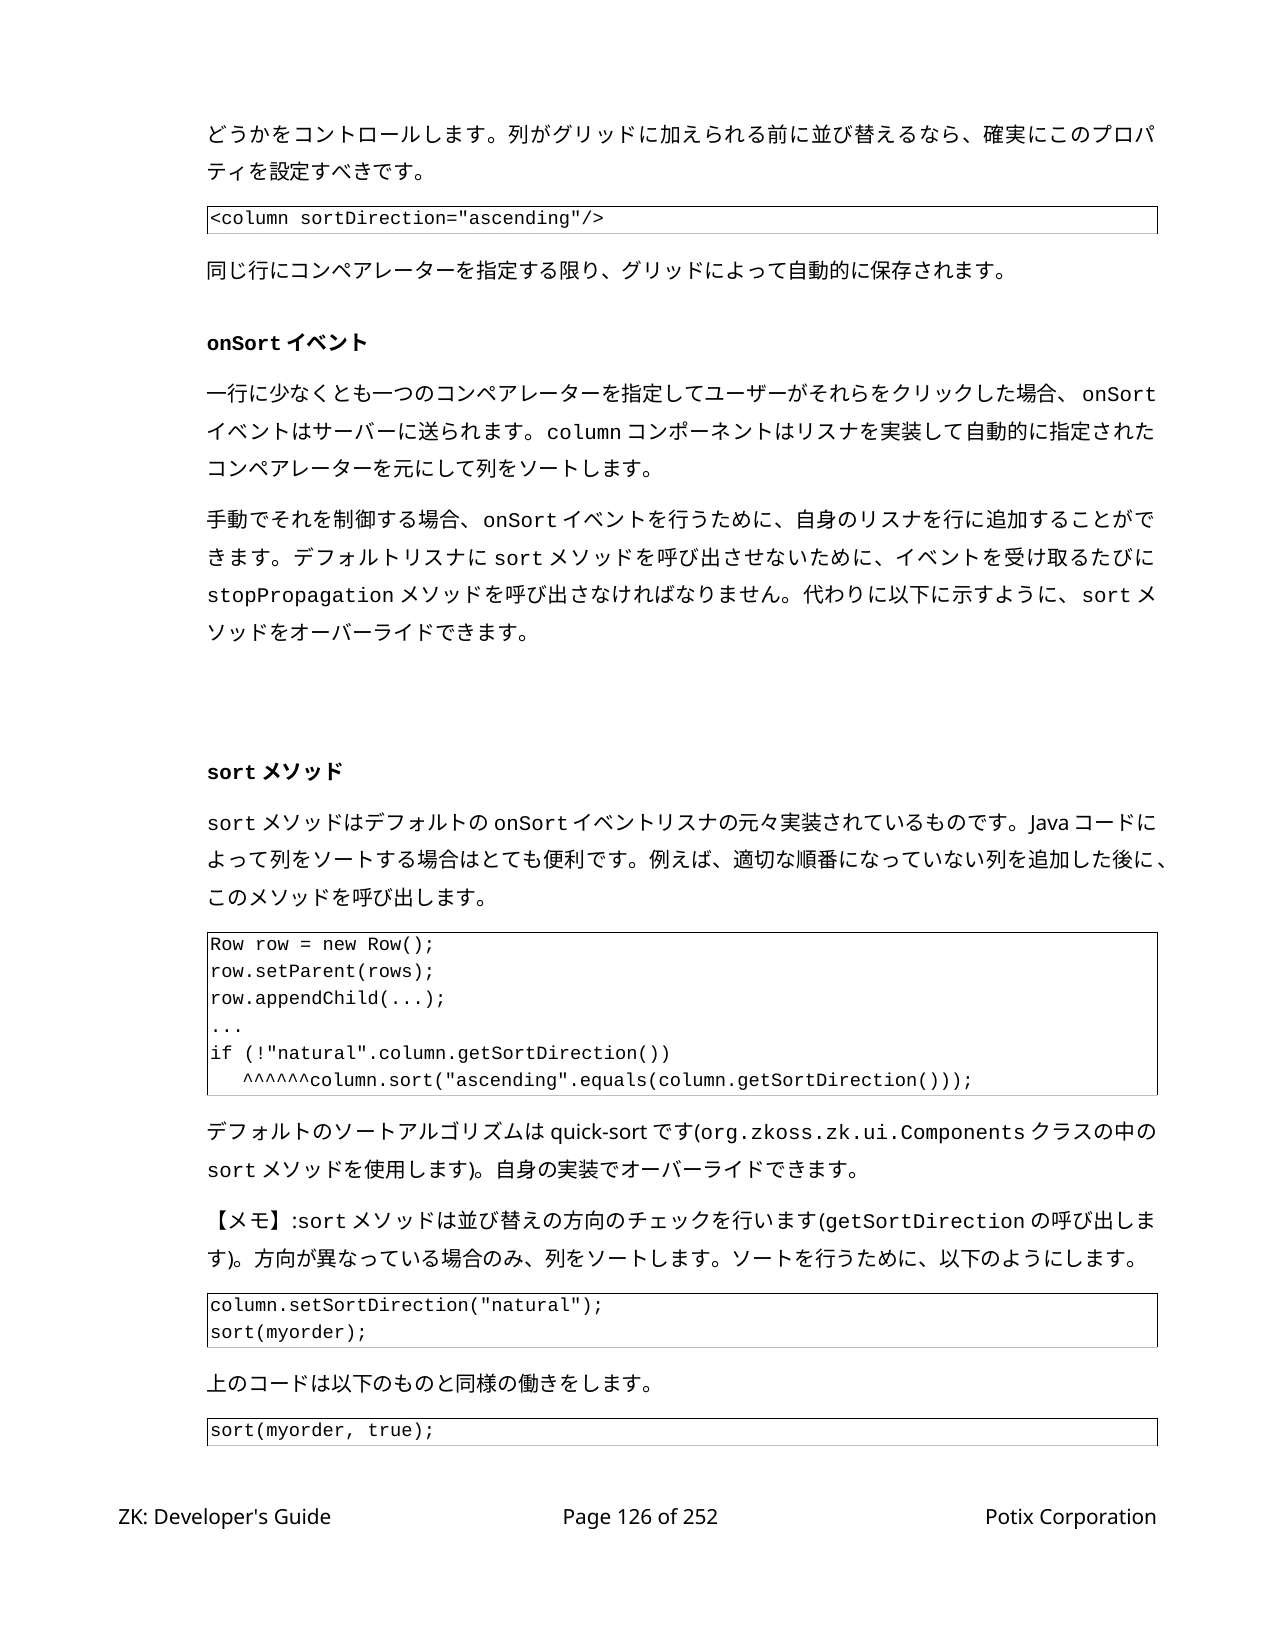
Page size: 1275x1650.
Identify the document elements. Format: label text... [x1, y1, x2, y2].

text <column sortDirection="ascending"/> [208, 207, 1157, 233]
text 一行に少なくとも一つのコンペアレーターを指定してユーザーがそれらをクリックした場合、onSortイベントはサーバーに送られます。columnコンポーネントはリスナを実装して自動的に指定されたコンペアレーターを元にして列をソートします。 [207, 377, 1157, 483]
text if (!"natural".column.getSortDirection()) [208, 1041, 1157, 1065]
text row.setParent(rows); [208, 959, 1157, 983]
subtitle sortメソッド [207, 755, 1157, 785]
text 手動でそれを制御する場合、onSortイベントを行うために、自身のリスナを行に追加することができます。デフォルトリスナにsortメソッドを呼び出させないために、イベントを受け取るたびにstopPropagationメソッドを呼び出さなければなりません。代わりに以下に示すように、sortメソッドをオーバーライドできます。 [207, 503, 1157, 647]
text sort(myorder); [208, 1320, 1157, 1347]
text デフォルトのソートアルゴリズムはquick-sortです(org.zkoss.zk.ui.Componentsクラスの中のsortメソッドを使用します)。自身の実装でオーバーライドできます。 [207, 1116, 1157, 1184]
text 【メモ】:sortメソッドは並び替えの方向のチェックを行います(getSortDirectionの呼び出します)。方向が異なっている場合のみ、列をソートします。ソートを行うために、以下のようにします。 [207, 1204, 1157, 1272]
text ^^^^^^column.sort("ascending".equals(column.getSortDirection())); [208, 1068, 1157, 1095]
text sortメソッドはデフォルトのonSortイベントリスナの元々実装されているものです。Javaコードによって列をソートする場合はとても便利です。例えば、適切な順番になっていない列を追加した後に、このメソッドを呼び出します。 [207, 806, 1157, 911]
text ... [208, 1013, 1157, 1038]
subtitle onSortイベント [207, 327, 1157, 357]
text column.setSortDirection("natural"); [208, 1294, 1157, 1317]
text sort(myorder, true); [208, 1419, 1157, 1445]
text Row row = new Row(); [208, 933, 1157, 956]
text どうかをコントロールします。列がグリッドに加えられる前に並び替えるなら、確実にこのプロパティを設定すべきです。 [207, 118, 1157, 186]
text 上のコードは以下のものと同様の働きをします。 [207, 1368, 1157, 1398]
text 同じ行にコンペアレーターを指定する限り、グリッドによって自動的に保存されます。 [207, 254, 1157, 284]
text row.appendChild(...); [208, 986, 1157, 1011]
